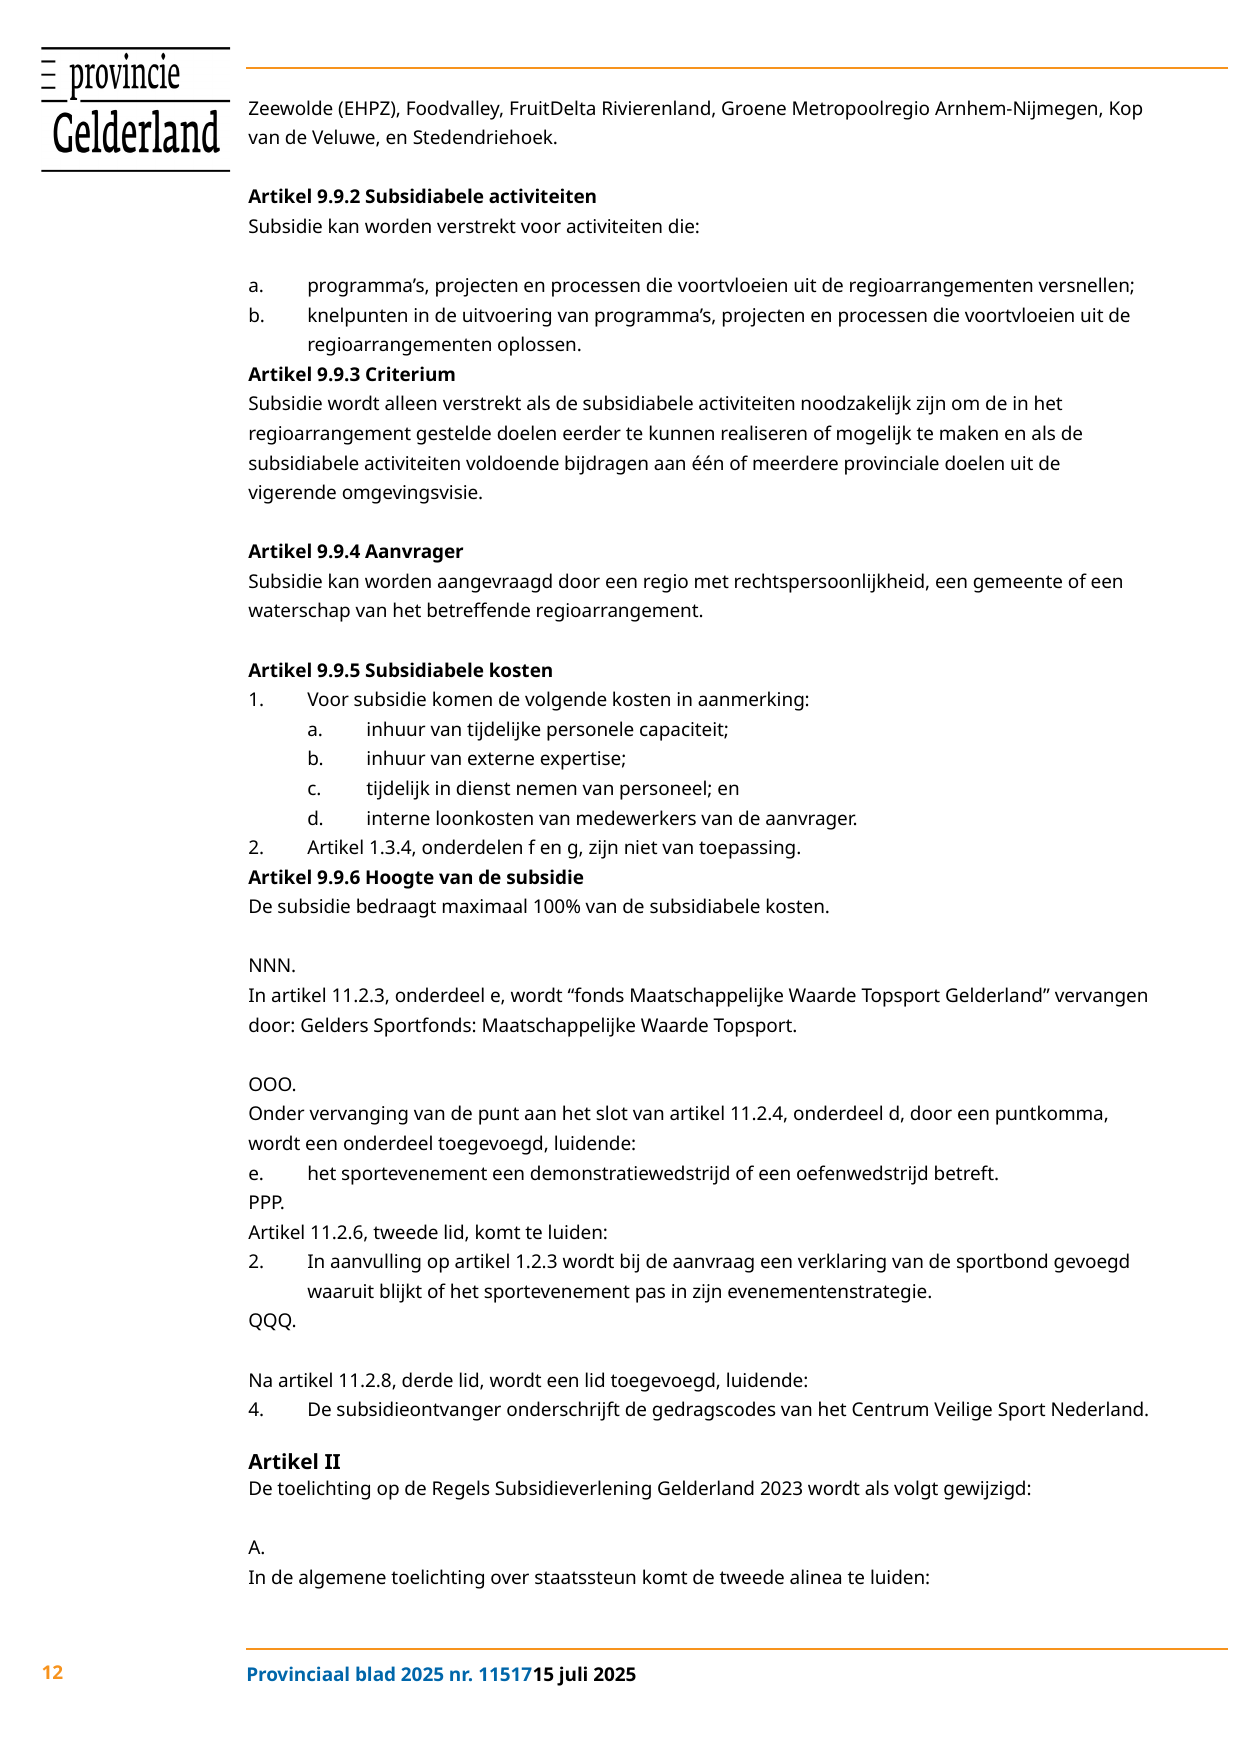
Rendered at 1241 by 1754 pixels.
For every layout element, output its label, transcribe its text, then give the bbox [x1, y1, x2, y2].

list Artikel 1.3.4, onderdelen f en g, zijn niet van toepassing. [248, 834, 1152, 860]
text Artikel 9.9.5 Subsidiabele kosten [248, 657, 1152, 683]
text Subsidie kan worden aangevraagd door een regio met rechtspersoonlijkheid, een gemeente of een waterschap van het betreffende regioarrangement. [248, 568, 1152, 623]
text Artikel II [248, 1447, 1152, 1475]
list interne loonkosten van medewerkers van de aanvrager. [307, 805, 1152, 831]
list inhuur van externe expertise; [307, 746, 1152, 771]
list programma’s, projecten en processen die voortvloeien uit de regioarrangementen versnellen; [248, 272, 1152, 298]
list Voor subsidie komen de volgende kosten in aanmerking: [248, 686, 1152, 712]
picture [41, 47, 231, 172]
list inhuur van tijdelijke personele capaciteit; [307, 716, 1152, 742]
text NNN. [248, 953, 1152, 978]
text OOO. [248, 1071, 1152, 1097]
text Na artikel 11.2.8, derde lid, wordt een lid toegevoegd, luidende: [248, 1367, 1152, 1393]
text Artikel 9.9.4 Aanvrager [248, 538, 1152, 564]
text Artikel 9.9.3 Criterium [248, 361, 1152, 387]
text PPP. [248, 1189, 1152, 1215]
text Artikel 9.9.6 Hoogte van de subsidie [248, 864, 1152, 890]
list het sportevenement een demonstratiewedstrijd of een oefenwedstrijd betreft. [248, 1160, 1152, 1186]
list tijdelijk in dienst nemen van personeel; en [307, 775, 1152, 801]
text De toelichting op de Regels Subsidieverlening Gelderland 2023 wordt als volgt gewijzigd: [248, 1475, 1152, 1501]
text Artikel 11.2.6, tweede lid, komt te luiden: [248, 1219, 1152, 1245]
list De subsidieontvanger onderschrijft de gedragscodes van het Centrum Veilige Sport Nederland. [248, 1396, 1152, 1422]
text De subsidie bedraagt maximaal 100% van de subsidiabele kosten. [248, 893, 1152, 919]
text QQQ. [248, 1308, 1152, 1333]
text Artikel 9.9.2 Subsidiabele activiteiten [248, 183, 1152, 209]
text Subsidie kan worden verstrekt voor activiteiten die: [248, 213, 1152, 239]
text Zeewolde (EHPZ), Foodvalley, FruitDelta Rivierenland, Groene Metropoolregio Arnhem-Nijmegen, Kop van de Veluwe, en Stedendriehoek. [248, 95, 1152, 150]
list In aanvulling op artikel 1.2.3 wordt bij de aanvraag een verklaring van de sportbond gevoegd waaruit blijkt of het sportevenement pas in zijn evenementenstrategie. [248, 1248, 1152, 1304]
text In artikel 11.2.3, onderdeel e, wordt “fonds Maatschappelijke Waarde Topsport Gelderland” vervangen door: Gelders Sportfonds: Maatschappelijke Waarde Topsport. [248, 982, 1152, 1038]
text In de algemene toelichting over staatssteun komt de tweede alinea te luiden: [248, 1564, 1152, 1590]
text Subsidie wordt alleen verstrekt als de subsidiabele activiteiten noodzakelijk zijn om de in het regioarrangement gestelde doelen eerder te kunnen realiseren of mogelijk te maken en als de subsidiabele activiteiten voldoende bijdragen aan één of meerdere provinciale doelen uit de vigerende omgevingsvisie. [248, 391, 1152, 505]
list knelpunten in de uitvoering van programma’s, projecten en processen die voortvloeien uit de regioarrangementen oplossen. [248, 302, 1152, 357]
text A. [248, 1534, 1152, 1560]
text Onder vervanging van de punt aan het slot van artikel 11.2.4, onderdeel d, door een puntkomma, wordt een onderdeel toegevoegd, luidende: [248, 1101, 1152, 1156]
